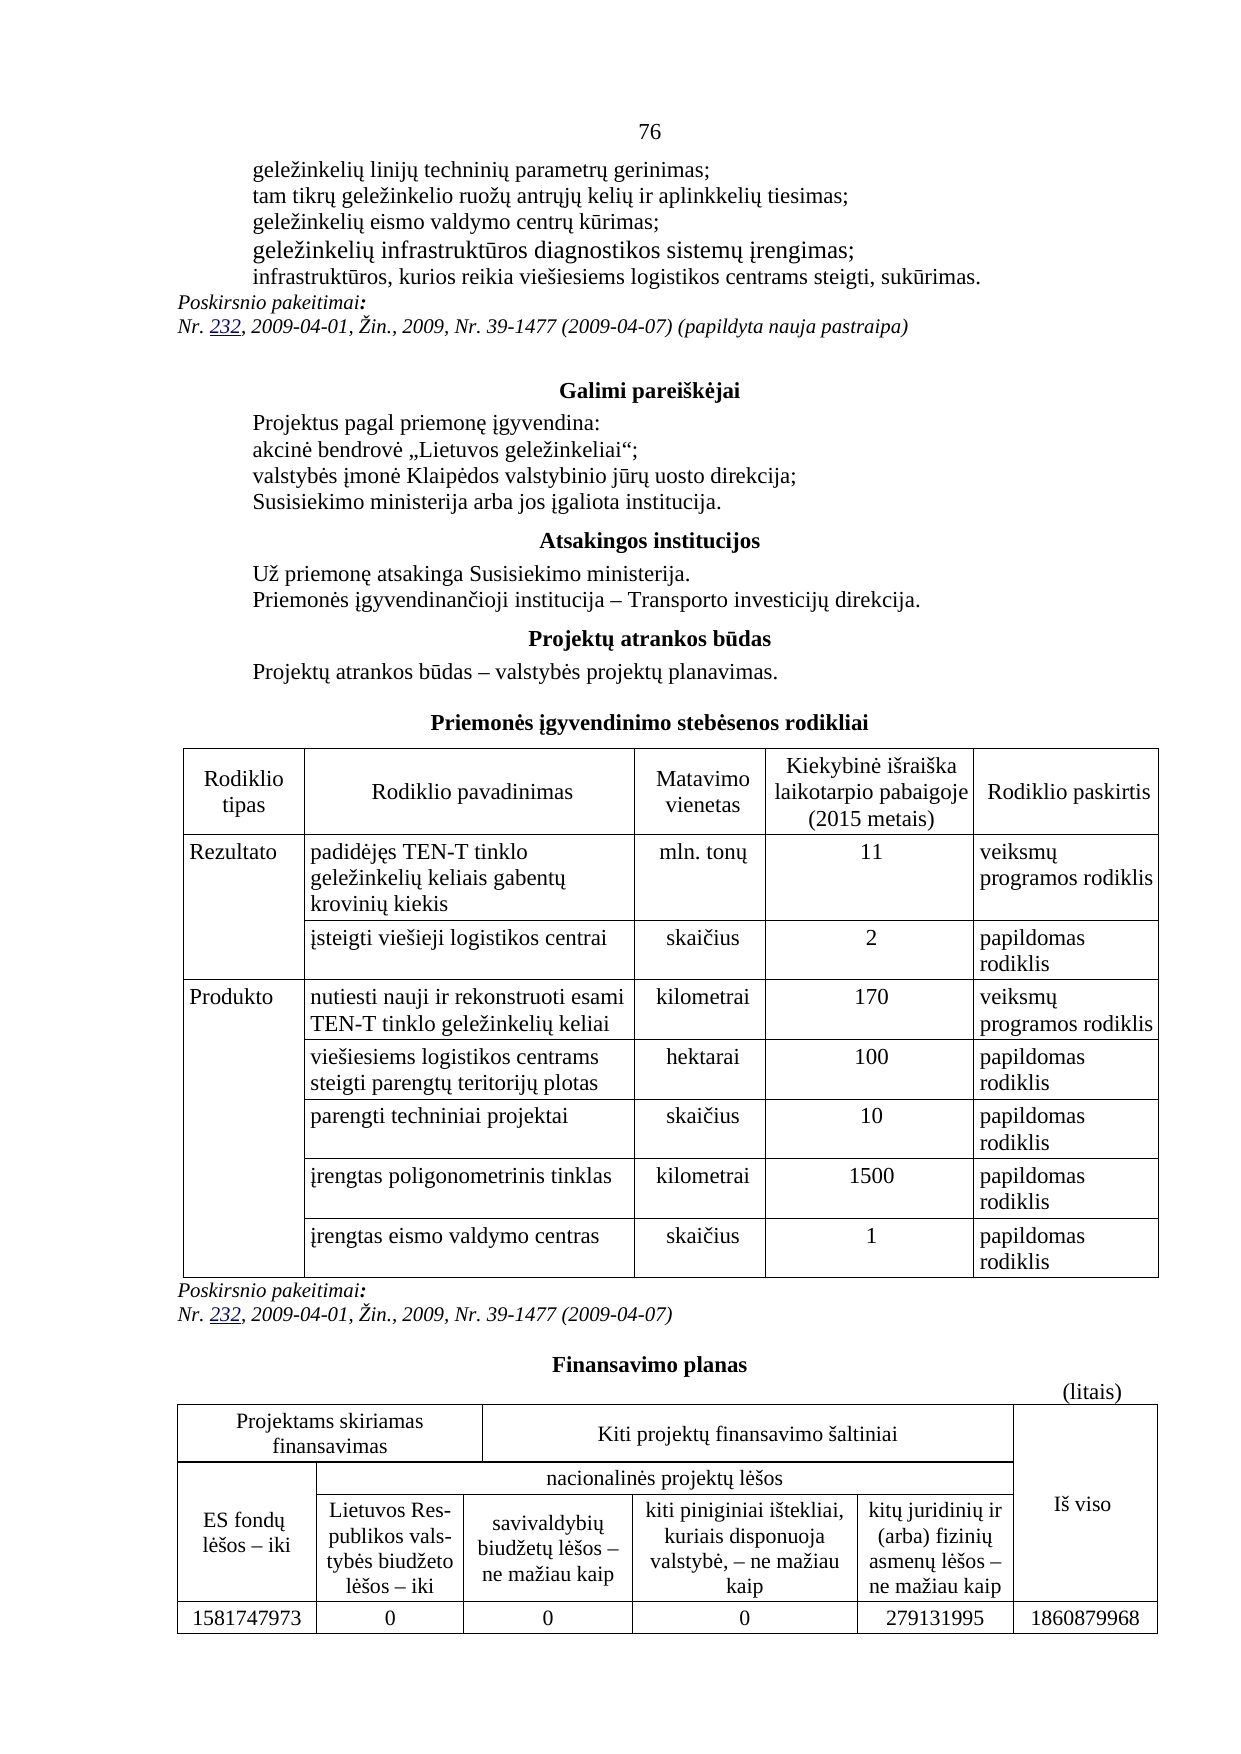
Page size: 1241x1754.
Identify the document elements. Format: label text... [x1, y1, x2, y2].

table_cell veiksmų programos rodiklis [974, 980, 1158, 1039]
table_cell viešiesiems logistikos centrams steigti parengtų teritorijų plotas [305, 1040, 634, 1098]
table_cell parengti techniniai projektai [305, 1100, 634, 1158]
table_cell 0 [633, 1602, 857, 1633]
text Projektų atrankos būdas – valstybės projektų planavimas. [177, 658, 1122, 684]
table_cell skaičius [635, 1219, 765, 1277]
text geležinkelių linijų techninių parametrų gerinimas; [177, 156, 1122, 182]
table_cell 0 [464, 1602, 632, 1633]
table_cell mln. tonų [635, 835, 765, 920]
table_cell kitų juridinių ir (arba) fizinių asmenų lėšos – ne mažiau kaip [858, 1495, 1013, 1601]
table_cell 1 [766, 1219, 973, 1277]
text Finansavimo planas [177, 1351, 1122, 1378]
table_cell papildomas rodiklis [974, 1100, 1158, 1158]
table_cell kiti piniginiai ištekliai, kuriais disponuoja valstybė, – ne mažiau kaip [633, 1495, 857, 1601]
text akcinė bendrovė „Lietuvos geležinkeliai“; [177, 436, 1122, 462]
table_cell 170 [766, 980, 973, 1039]
text infrastruktūros, kurios reikia viešiesiems logistikos centrams steigti, sukūrimas. [177, 263, 1122, 290]
text Susisiekimo ministerija arba jos įgaliota institucija. [177, 488, 1122, 515]
subtitle Poskirsnio pakeitimai: [177, 1278, 1122, 1302]
table_cell įrengtas poligonometrinis tinklas [305, 1159, 634, 1218]
text (litais) [177, 1378, 1122, 1404]
text geležinkelių infrastruktūros diagnostikos sistemų įrengimas; [177, 235, 1122, 263]
table_cell 1860879968 [1014, 1602, 1157, 1633]
table_cell ES fondų lėšos – iki [178, 1463, 316, 1601]
text Projektų atrankos būdas [177, 625, 1122, 651]
text Atsakingos institucijos [177, 527, 1122, 554]
text Už priemonę atsakinga Susisiekimo ministerija. [177, 560, 1122, 586]
table_cell papildomas rodiklis [974, 921, 1158, 979]
table_cell kilometrai [635, 980, 765, 1039]
table_cell 2 [766, 921, 973, 979]
table_header Iš viso [1014, 1405, 1157, 1601]
table_cell veiksmų programos rodiklis [974, 835, 1158, 920]
table_header Rodiklio paskirtis [974, 749, 1158, 834]
table_cell padidėjęs TEN-T tinklo geležinkelių keliais gabentų krovinių kiekis [305, 835, 634, 920]
table_cell Lietuvos Res­publikos vals­tybės biudžeto lėšos – iki [317, 1495, 463, 1601]
table_header Kiti projektų finansavimo šaltiniai [483, 1405, 1013, 1461]
table_header Projektams skiriamas finansavimas [178, 1405, 482, 1461]
table_cell skaičius [635, 1100, 765, 1158]
text Nr. 232, 2009-04-01, Žin., 2009, Nr. 39-1477 (2009-04-07) [177, 1302, 1122, 1326]
table_cell Produkto [184, 980, 304, 1277]
table_cell 1500 [766, 1159, 973, 1218]
table_cell papildomas rodiklis [974, 1040, 1158, 1098]
table_cell kilometrai [635, 1159, 765, 1218]
table_cell 100 [766, 1040, 973, 1098]
text Galimi pareiškėjai [177, 377, 1122, 403]
table_cell 10 [766, 1100, 973, 1158]
table_header Matavimo vienetas [635, 749, 765, 834]
table_cell papildomas rodiklis [974, 1219, 1158, 1277]
table_cell 0 [317, 1602, 463, 1633]
table_cell hektarai [635, 1040, 765, 1098]
text valstybės įmonė Klaipėdos valstybinio jūrų uosto direkcija; [177, 462, 1122, 488]
text Nr. 232, 2009-04-01, Žin., 2009, Nr. 39-1477 (2009-04-07) (papildyta nauja pastraipa) [177, 314, 1122, 338]
table_cell 11 [766, 835, 973, 920]
text tam tikrų geležinkelio ruožų antrųjų kelių ir aplinkkelių tiesimas; [177, 182, 1122, 208]
table_header Rodiklio pavadinimas [305, 749, 634, 834]
table_cell 1581747973 [178, 1602, 316, 1633]
text Priemonės įgyvendinančioji institucija – Transporto investicijų direkcija. [177, 586, 1122, 613]
table_cell papildomas rodiklis [974, 1159, 1158, 1218]
table_cell 279131995 [858, 1602, 1013, 1633]
table_cell įrengtas eismo valdymo centras [305, 1219, 634, 1277]
table_cell savivaldybių biudžetų lėšos – ne mažiau kaip [464, 1495, 632, 1601]
table_cell nacionalinės projektų lėšos [317, 1463, 1013, 1493]
text geležinkelių eismo valdymo centrų kūrimas; [177, 208, 1122, 235]
text Projektus pagal priemonę įgyvendina: [177, 409, 1122, 436]
text Priemonės įgyvendinimo stebėsenos rodikliai [177, 709, 1122, 735]
table_cell Rezultato [184, 835, 304, 979]
table_cell nutiesti nauji ir rekonstruoti esami TEN-T tinklo geležinkelių keliai [305, 980, 634, 1039]
table_header Rodiklio tipas [184, 749, 304, 834]
table_header Kiekybinė išraiška laikotarpio pabaigoje (2015 metais) [766, 749, 973, 834]
table_cell įsteigti viešieji logistikos centrai [305, 921, 634, 979]
subtitle Poskirsnio pakeitimai: [177, 290, 1122, 314]
table_cell skaičius [635, 921, 765, 979]
